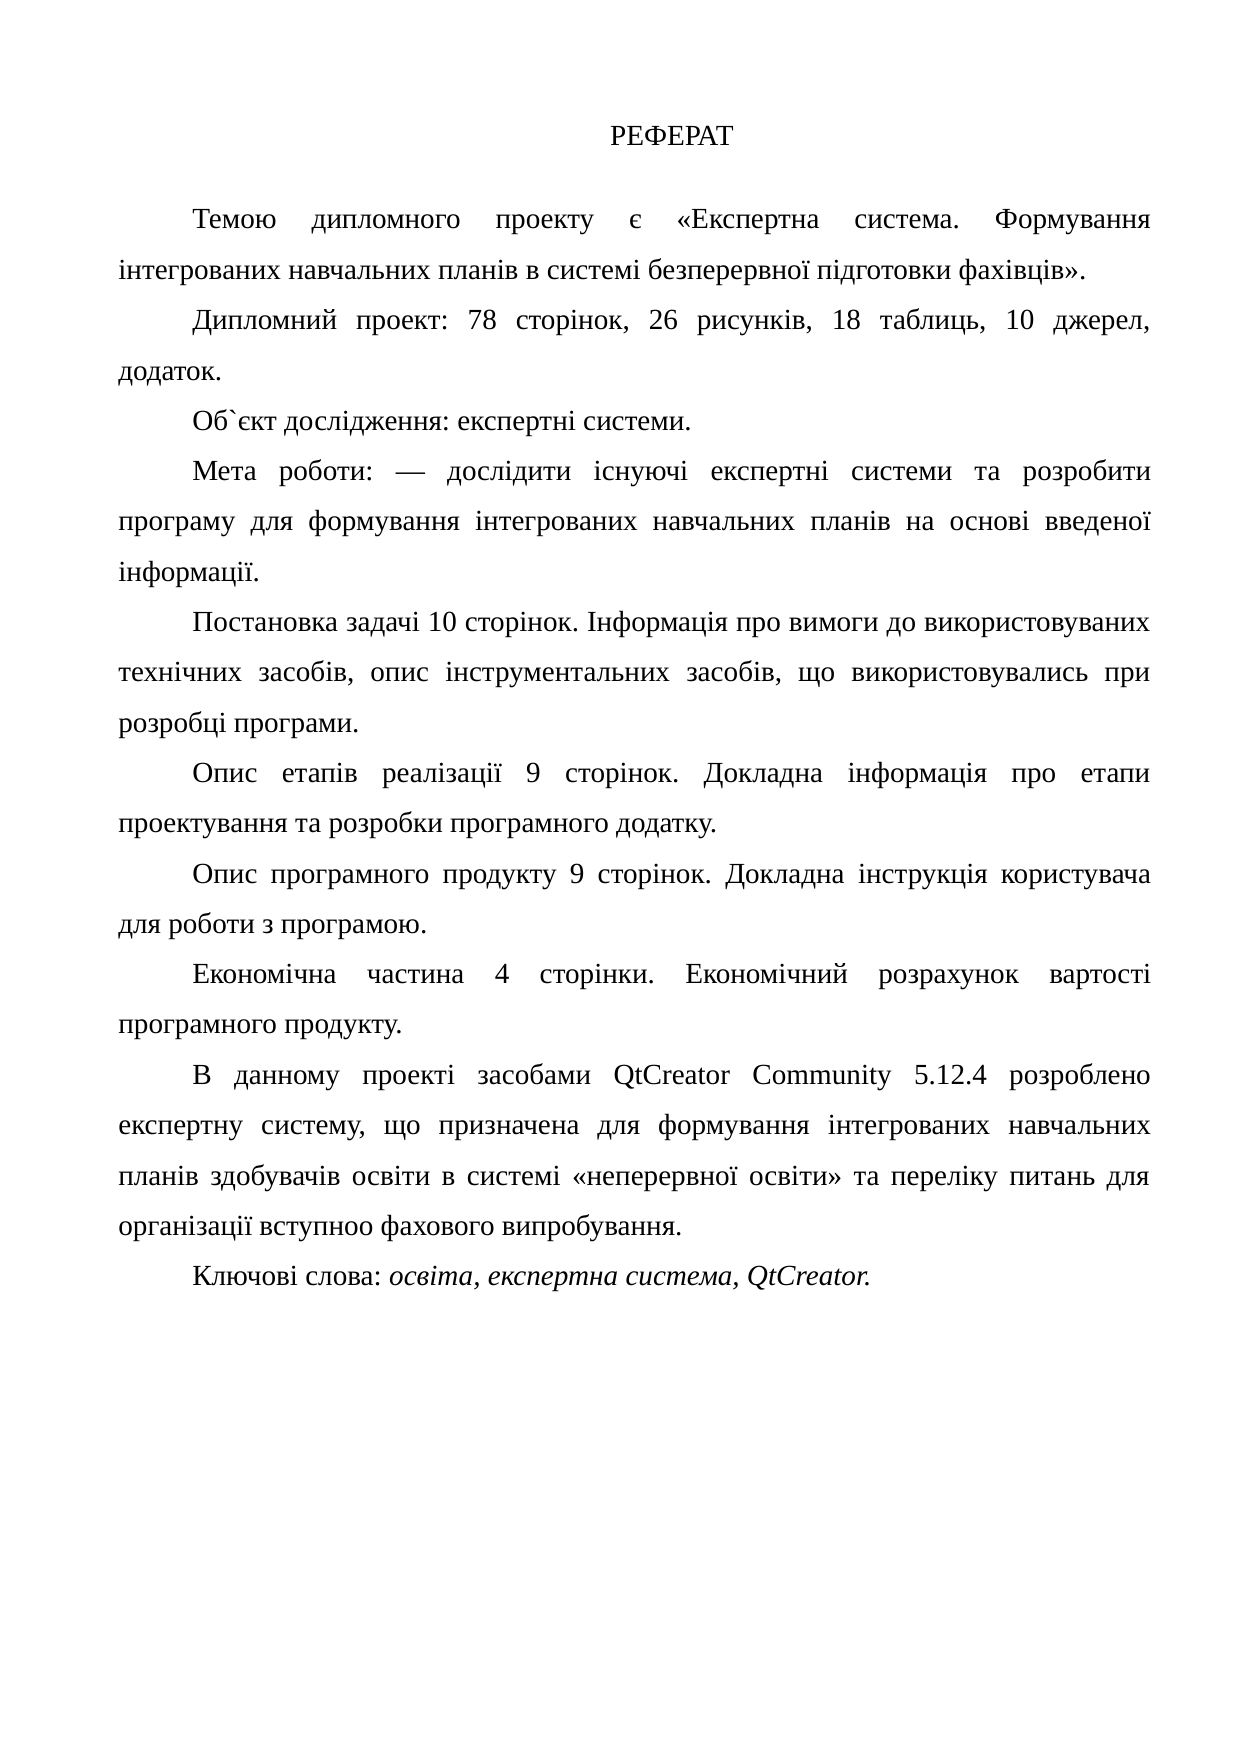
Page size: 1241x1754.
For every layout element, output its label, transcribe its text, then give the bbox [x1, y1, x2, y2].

text Мета роботи: — дослідити існуючі експертні системи та розробити програму для формування інтегрованих навчальних планів на основі введеної інформації. [118, 453, 1152, 587]
text Реферат [118, 118, 1152, 152]
text В данному проекті засобами QtCreator Community 5.12.4 розроблено експертну систему, що призначена для формування інтегрованих навчальних планів здобувачів освіти в системі «неперервної освіти» та переліку питань для організації вступноо фахового випробування. [118, 1057, 1152, 1241]
text Економічна частина 4 сторінки. Економічний розрахунок вартості програмного продукту. [118, 956, 1152, 1040]
text Дипломний проект: 78 сторінок, 26 рисунків, 18 таблиць, 10 джерел, додаток. [118, 302, 1152, 386]
text Опис програмного продукту 9 сторінок. Докладна інструкція користувача для роботи з програмою. [118, 856, 1152, 939]
text Опис етапів реалізації 9 сторінок. Докладна інформація про етапи проектування та розробки програмного додатку. [118, 755, 1152, 839]
text Об`єкт дослідження: експертні системи. [118, 403, 1152, 436]
text Постановка задачі 10 сторінок. Інформація про вимоги до використовуваних технічних засобів, опис інструментальних засобів, що використовувались при розробці програми. [118, 604, 1152, 738]
text Темою дипломного проекту є «Експертна система. Формування інтегрованих навчальних планів в системі безперервної підготовки фахівців». [118, 202, 1152, 286]
text Ключові слова: освіта, експертна система, QtCreator. [118, 1258, 1152, 1292]
